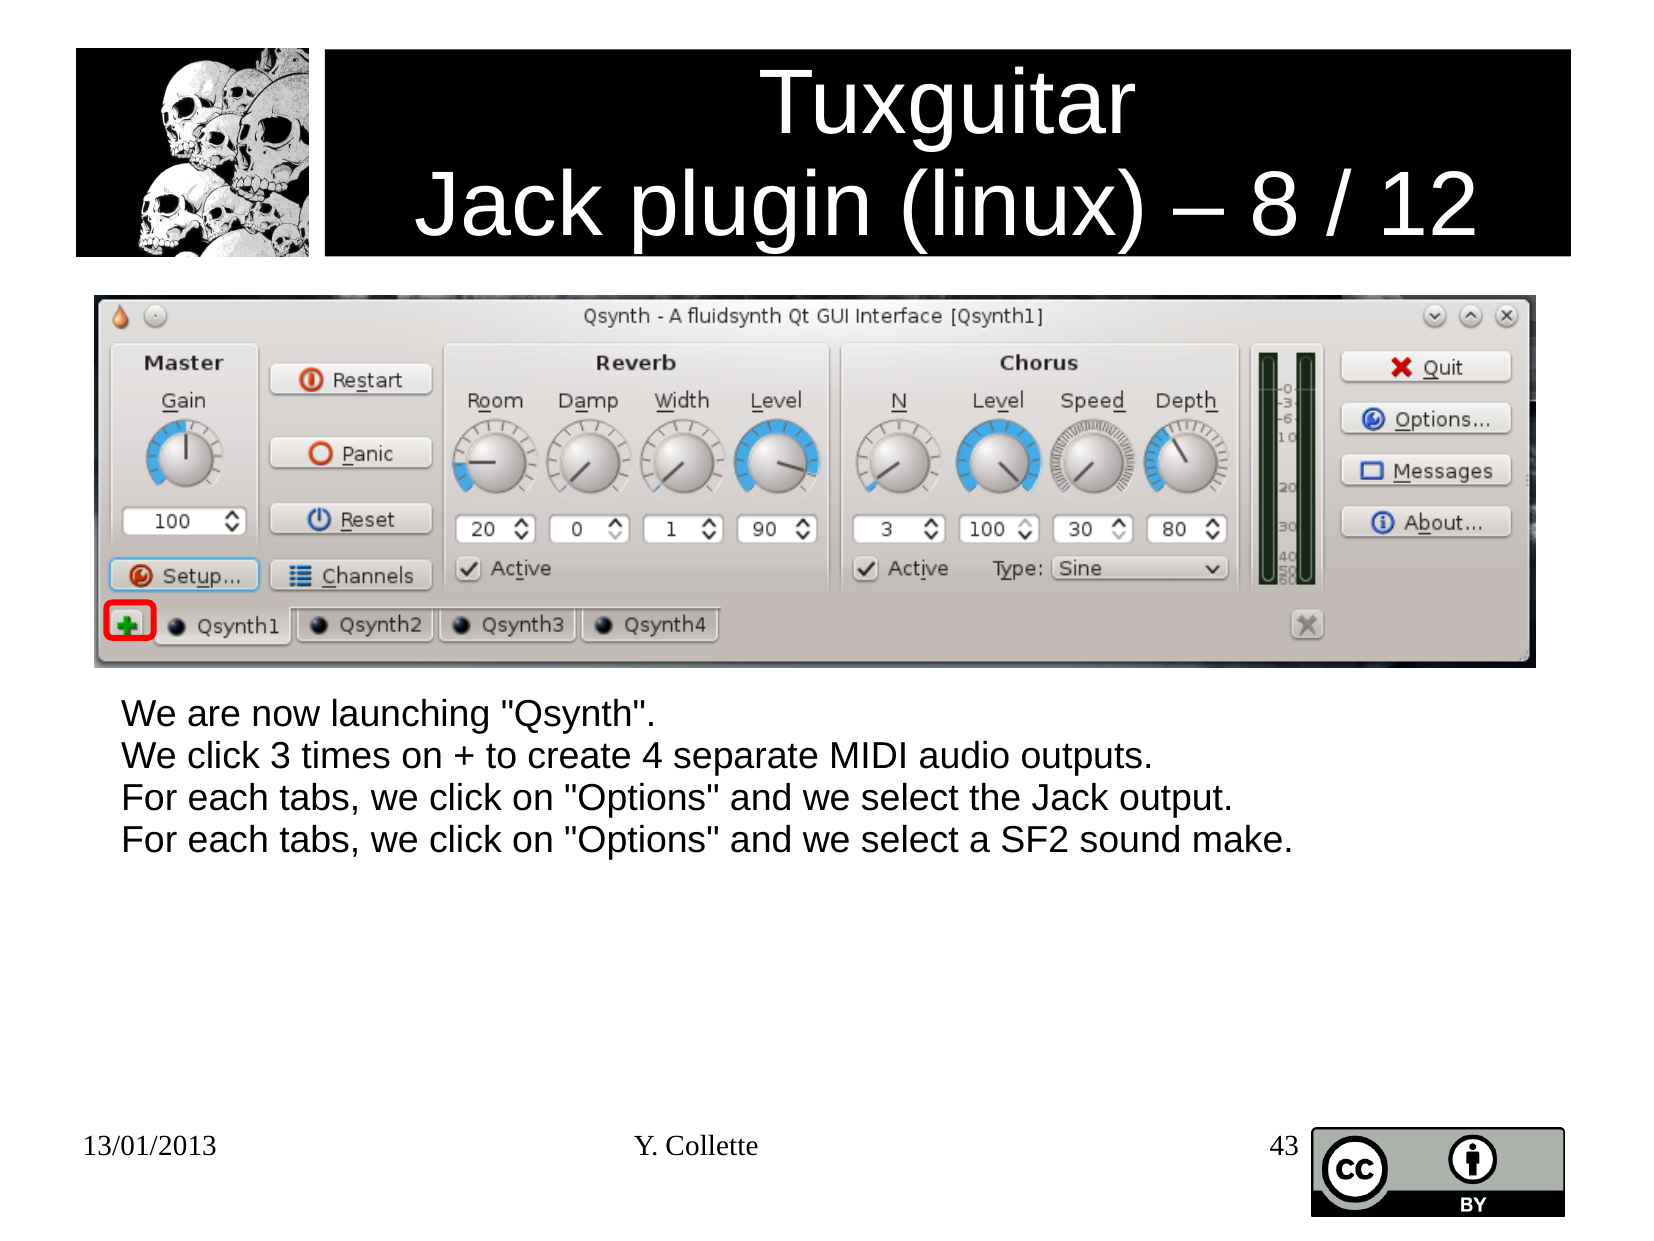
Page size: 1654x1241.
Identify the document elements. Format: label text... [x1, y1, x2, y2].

text_box We are now launching "Qsynth". We click 3 times on + to create 4 separate MIDI audio outputs. For each tabs, we click on "Options" and we select the Jack output. For each tabs, we click on "Options" and we select a SF2 sound make. [106, 685, 1524, 910]
picture [76, 48, 309, 257]
picture [94, 295, 1536, 668]
picture [1311, 1127, 1565, 1217]
title Tuxguitar Jack plugin (linux) – 8 / 12 [324, 49, 1571, 257]
